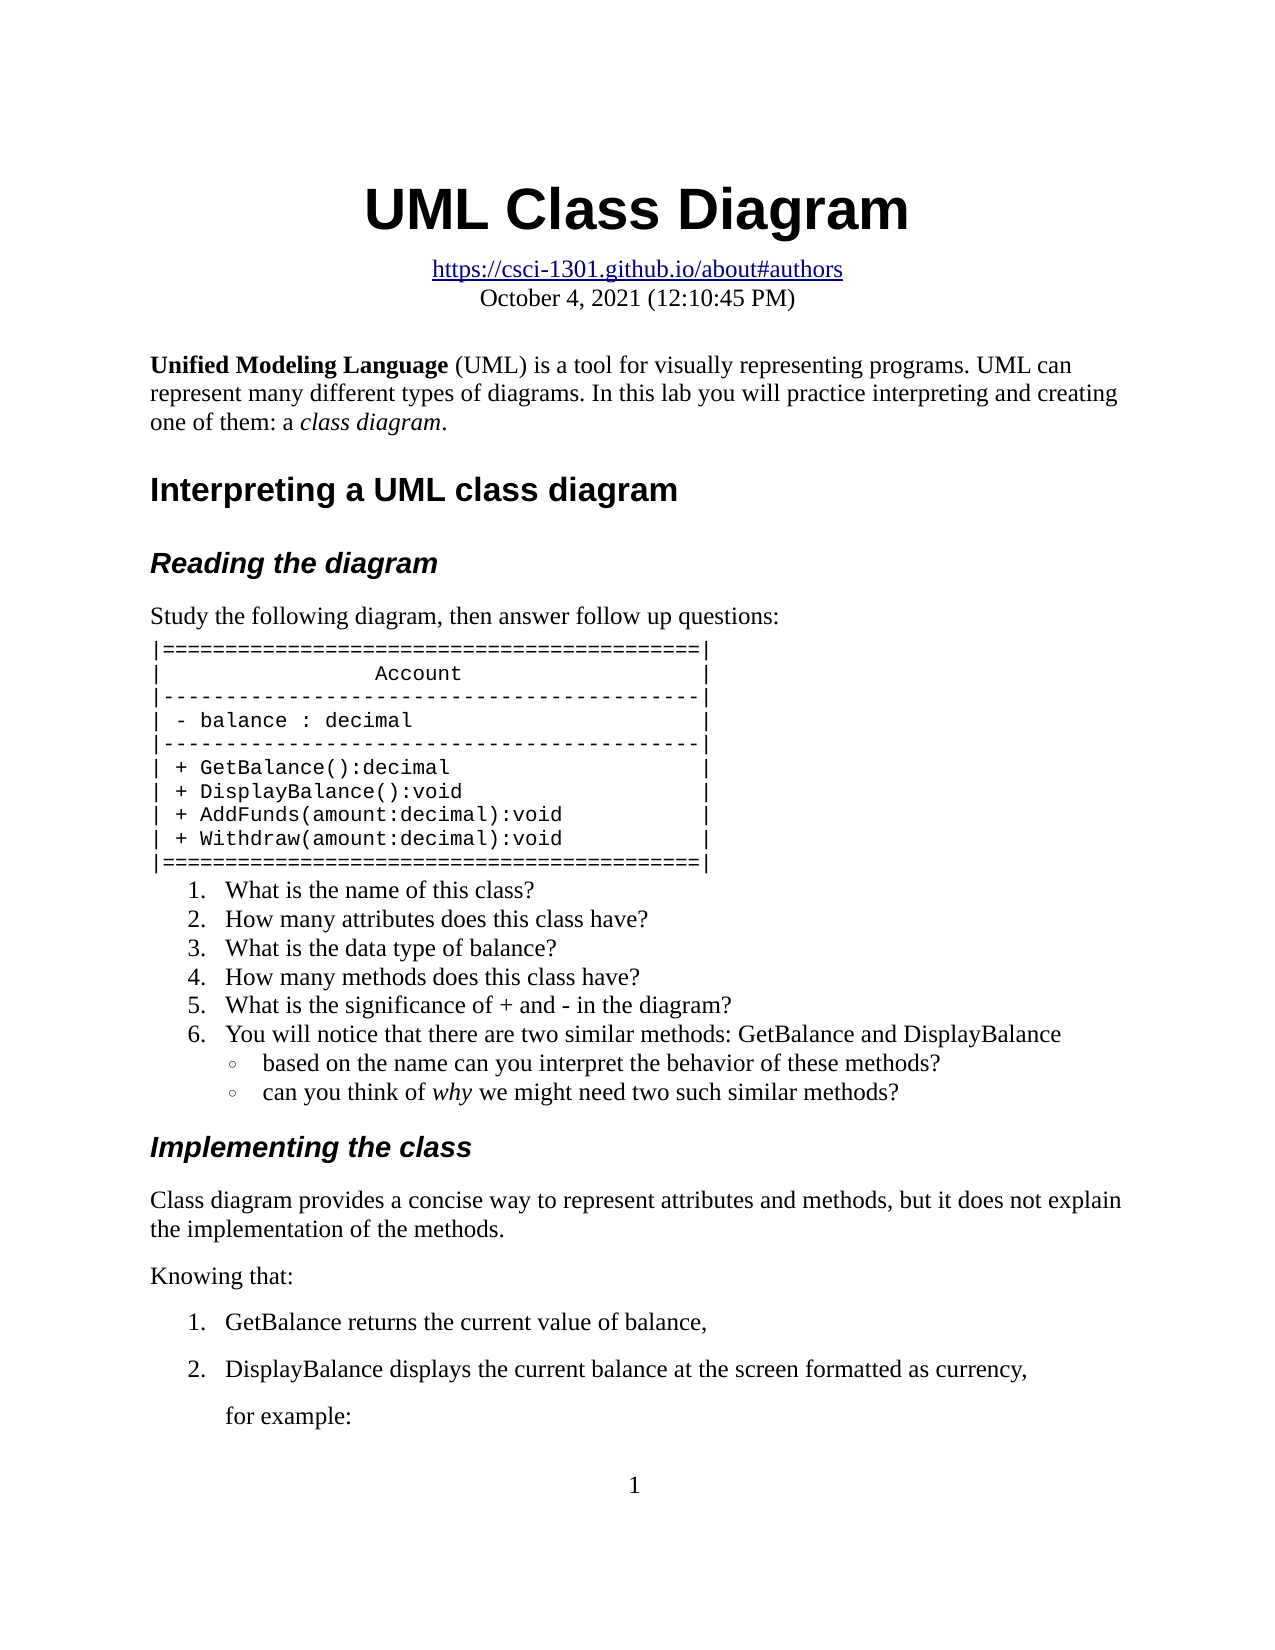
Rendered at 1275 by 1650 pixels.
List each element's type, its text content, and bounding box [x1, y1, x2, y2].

text October 4, 2021 (12:10:45 PM) [150, 283, 1125, 312]
text |-------------------------------------------| [150, 686, 1125, 710]
list can you think of why we might need two such similar methods? [225, 1077, 1125, 1105]
text |===========================================| [150, 639, 1125, 662]
text |-------------------------------------------| [150, 733, 1125, 757]
list What is the significance of + and - in the diagram? [187, 990, 1125, 1019]
text Unified Modeling Language (UML) is a tool for visually representing programs. UML can represent many different types of diagrams. In this lab you will practice interpreting and creating one of them: a class diagram. [150, 350, 1125, 436]
list DisplayBalance displays the current balance at the screen formatted as currency, [187, 1354, 1125, 1383]
text | Account | [150, 662, 1125, 686]
text Study the following diagram, then answer follow up questions: [150, 601, 1125, 630]
text |===========================================| [150, 852, 1125, 875]
text | + Withdraw(amount:decimal):void | [150, 828, 1125, 852]
subtitle Implementing the class [150, 1130, 1125, 1164]
subtitle Interpreting a UML class diagram [150, 470, 1125, 509]
list How many attributes does this class have? [187, 904, 1125, 933]
list for example: [187, 1401, 1125, 1429]
list You will notice that there are two similar methods: GetBalance and DisplayBalance [187, 1019, 1125, 1048]
list What is the name of this class? [187, 875, 1125, 904]
text Knowing that: [150, 1261, 1125, 1289]
text | - balance : decimal | [150, 710, 1125, 733]
subtitle Reading the diagram [150, 546, 1125, 580]
title UML Class Diagram [150, 175, 1125, 242]
text https://csci-1301.github.io/about#authors [150, 254, 1125, 283]
text | + AddFunds(amount:decimal):void | [150, 804, 1125, 828]
list based on the name can you interpret the behavior of these methods? [225, 1048, 1125, 1077]
text | + DisplayBalance():void | [150, 781, 1125, 804]
list How many methods does this class have? [187, 962, 1125, 990]
text | + GetBalance():decimal | [150, 757, 1125, 781]
list What is the data type of balance? [187, 933, 1125, 962]
list GetBalance returns the current value of balance, [187, 1307, 1125, 1336]
text Class diagram provides a concise way to represent attributes and methods, but it does not explain the implementation of the methods. [150, 1185, 1125, 1243]
